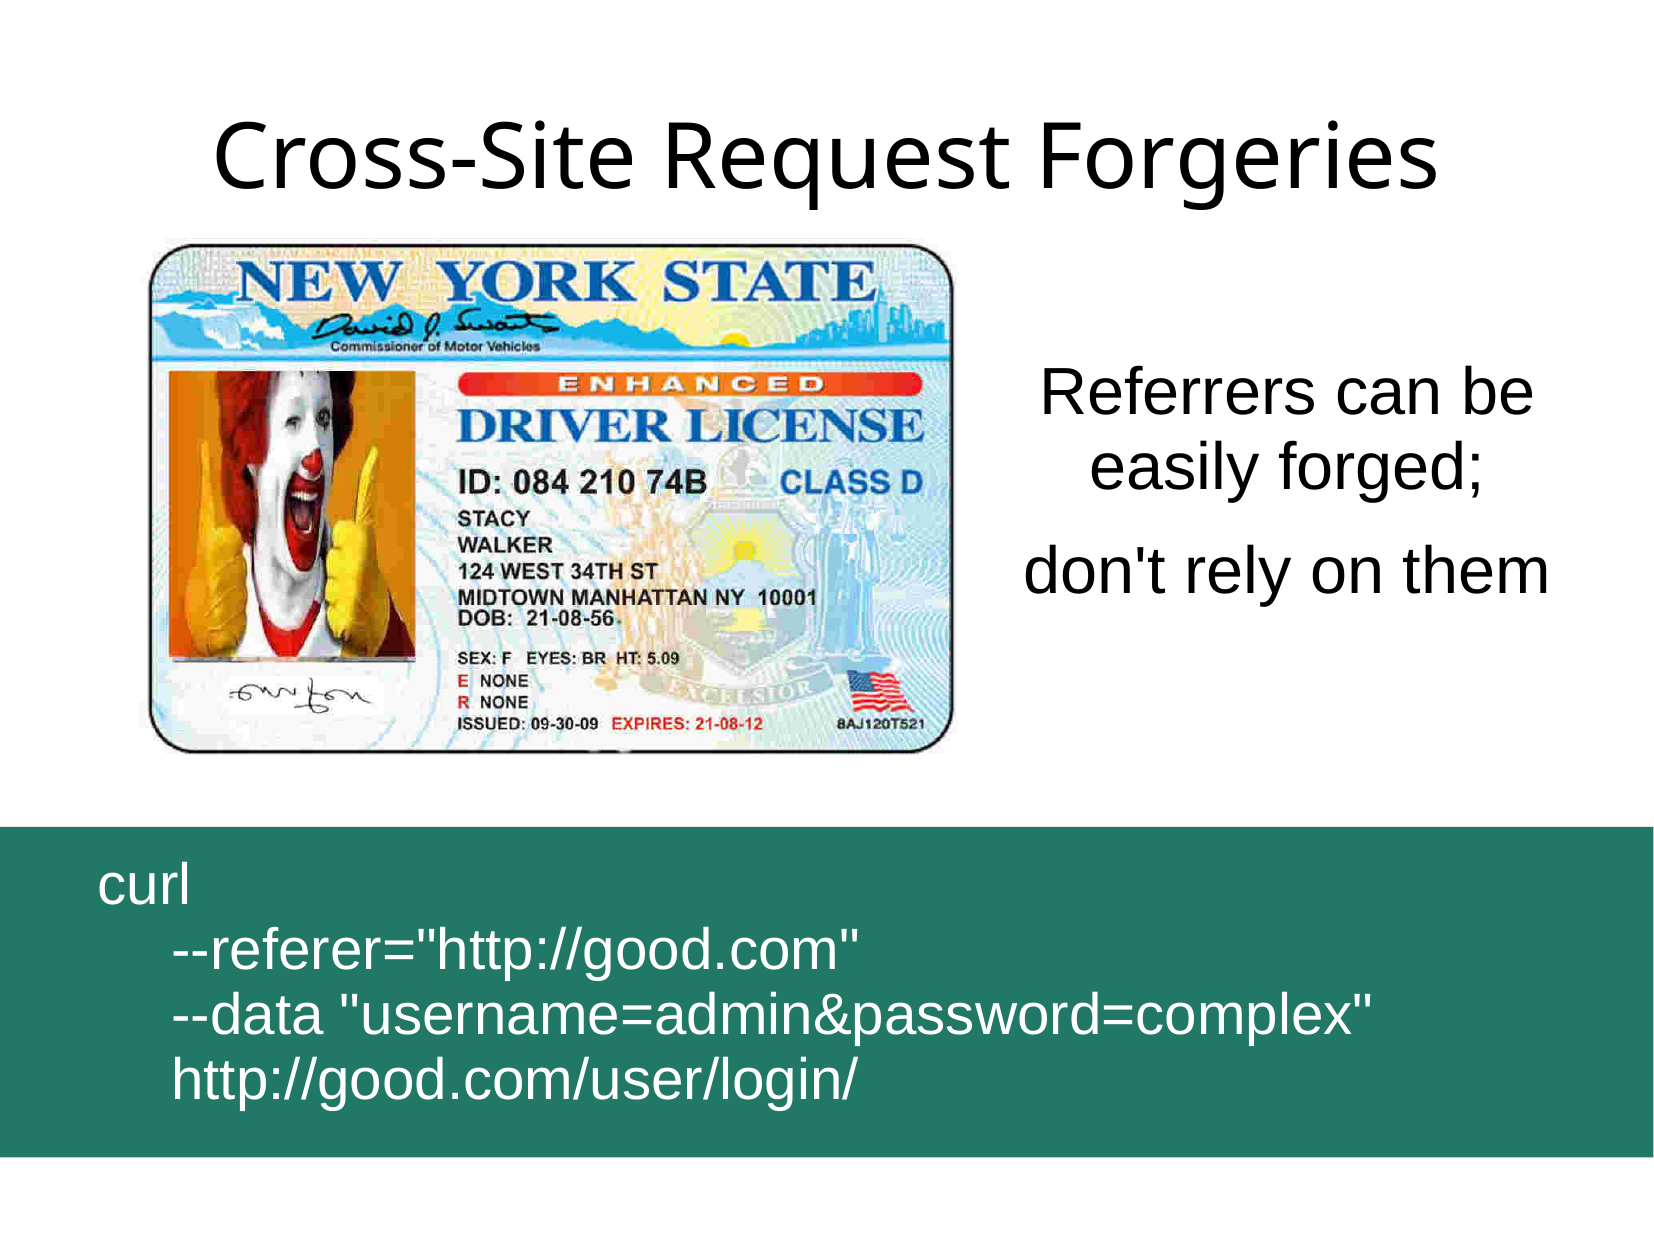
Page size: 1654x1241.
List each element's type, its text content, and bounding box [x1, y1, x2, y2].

picture [139, 231, 961, 762]
text_box [0, 826, 1654, 1158]
text_box curl --referer="http://good.com" --data "username=admin&password=complex" http://good.com/user/login/ [82, 844, 1571, 1120]
list Referrers can be easily forged; don't rely on them [992, 354, 1583, 638]
title Cross-Site Request Forgeries [82, 49, 1571, 257]
